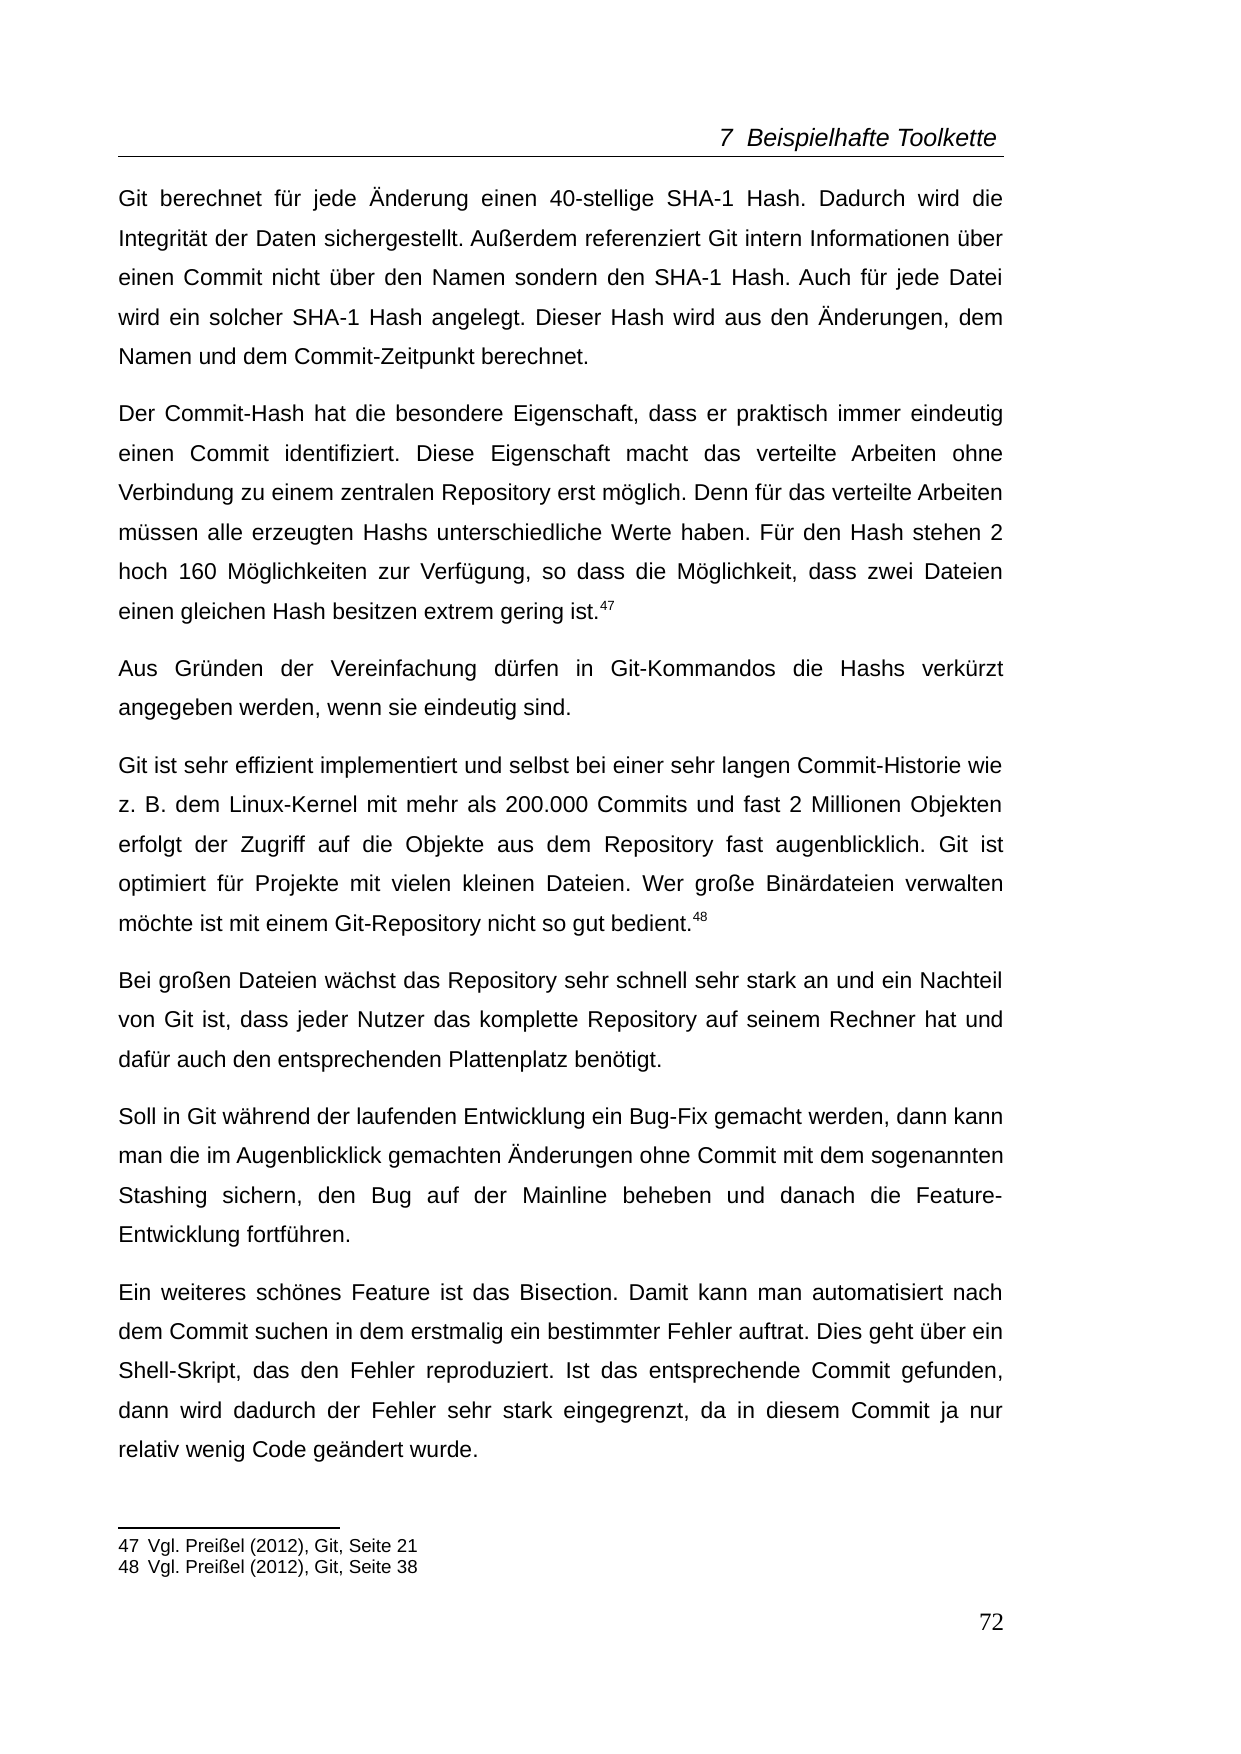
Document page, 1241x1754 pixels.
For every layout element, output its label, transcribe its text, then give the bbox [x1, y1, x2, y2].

text Der Commit-Hash hat die besondere Eigenschaft, dass er praktisch immer eindeutig einen Commit identifiziert. Diese Eigenschaft macht das verteilte Arbeiten ohne Verbindung zu einem zentralen Repository erst möglich. Denn für das verteilte Arbeiten müssen alle erzeugten Hashs unterschiedliche Werte haben. Für den Hash stehen 2 hoch 160 Möglichkeiten zur Verfügung, so dass die Möglichkeit, dass zwei Dateien einen gleichen Hash besitzen extrem gering ist. [118, 400, 1004, 624]
text Ein weiteres schönes Feature ist das Bisection. Damit kann man automatisiert nach dem Commit suchen in dem erstmalig ein bestimmter Fehler auftrat. Dies geht über ein Shell-Skript, das den Fehler reproduziert. Ist das entsprechende Commit gefunden, dann wird dadurch der Fehler sehr stark eingegrenzt, da in diesem Commit ja nur relativ wenig Code geändert wurde. [118, 1278, 1004, 1463]
text Aus Gründen der Vereinfachung dürfen in Git-Kommandos die Hashs verkürzt angegeben werden, wenn sie eindeutig sind. [118, 655, 1004, 721]
text Git ist sehr effizient implementiert und selbst bei einer sehr langen Commit-Historie wie z. B. dem Linux-Kernel mit mehr als 200.000 Commits und fast 2 Millionen Objekten erfolgt der Zugriff auf die Objekte aus dem Repository fast augenblicklich. Git ist optimiert für Projekte mit vielen kleinen Dateien. Wer große Binärdateien verwalten möchte ist mit einem Git-Repository nicht so gut bedient. [118, 752, 1004, 936]
text Soll in Git während der laufenden Entwicklung ein Bug-Fix gemacht werden, dann kann man die im Augenblicklick gemachten Änderungen ohne Commit mit dem sogenannten Stashing sichern, den Bug auf der Mainline beheben und danach die Feature-Entwicklung fortführen. [118, 1103, 1004, 1248]
text Vgl. Preißel (2012), Git, Seite 21 [118, 1534, 1004, 1556]
text Bei großen Dateien wächst das Repository sehr schnell sehr stark an und ein Nachteil von Git ist, dass jeder Nutzer das komplette Repository auf seinem Rechner hat und dafür auch den entsprechenden Plattenplatz benötigt. [118, 967, 1004, 1072]
text Git berechnet für jede Änderung einen 40-stellige SHA-1 Hash. Dadurch wird die Integrität der Daten sichergestellt. Außerdem referenziert Git intern Informationen über einen Commit nicht über den Namen sondern den SHA-1 Hash. Auch für jede Datei wird ein solcher SHA-1 Hash angelegt. Dieser Hash wird aus den Änderungen, dem Namen und dem Commit-Zeitpunkt berechnet. [118, 185, 1004, 369]
text Vgl. Preißel (2012), Git, Seite 38 [118, 1556, 1004, 1578]
